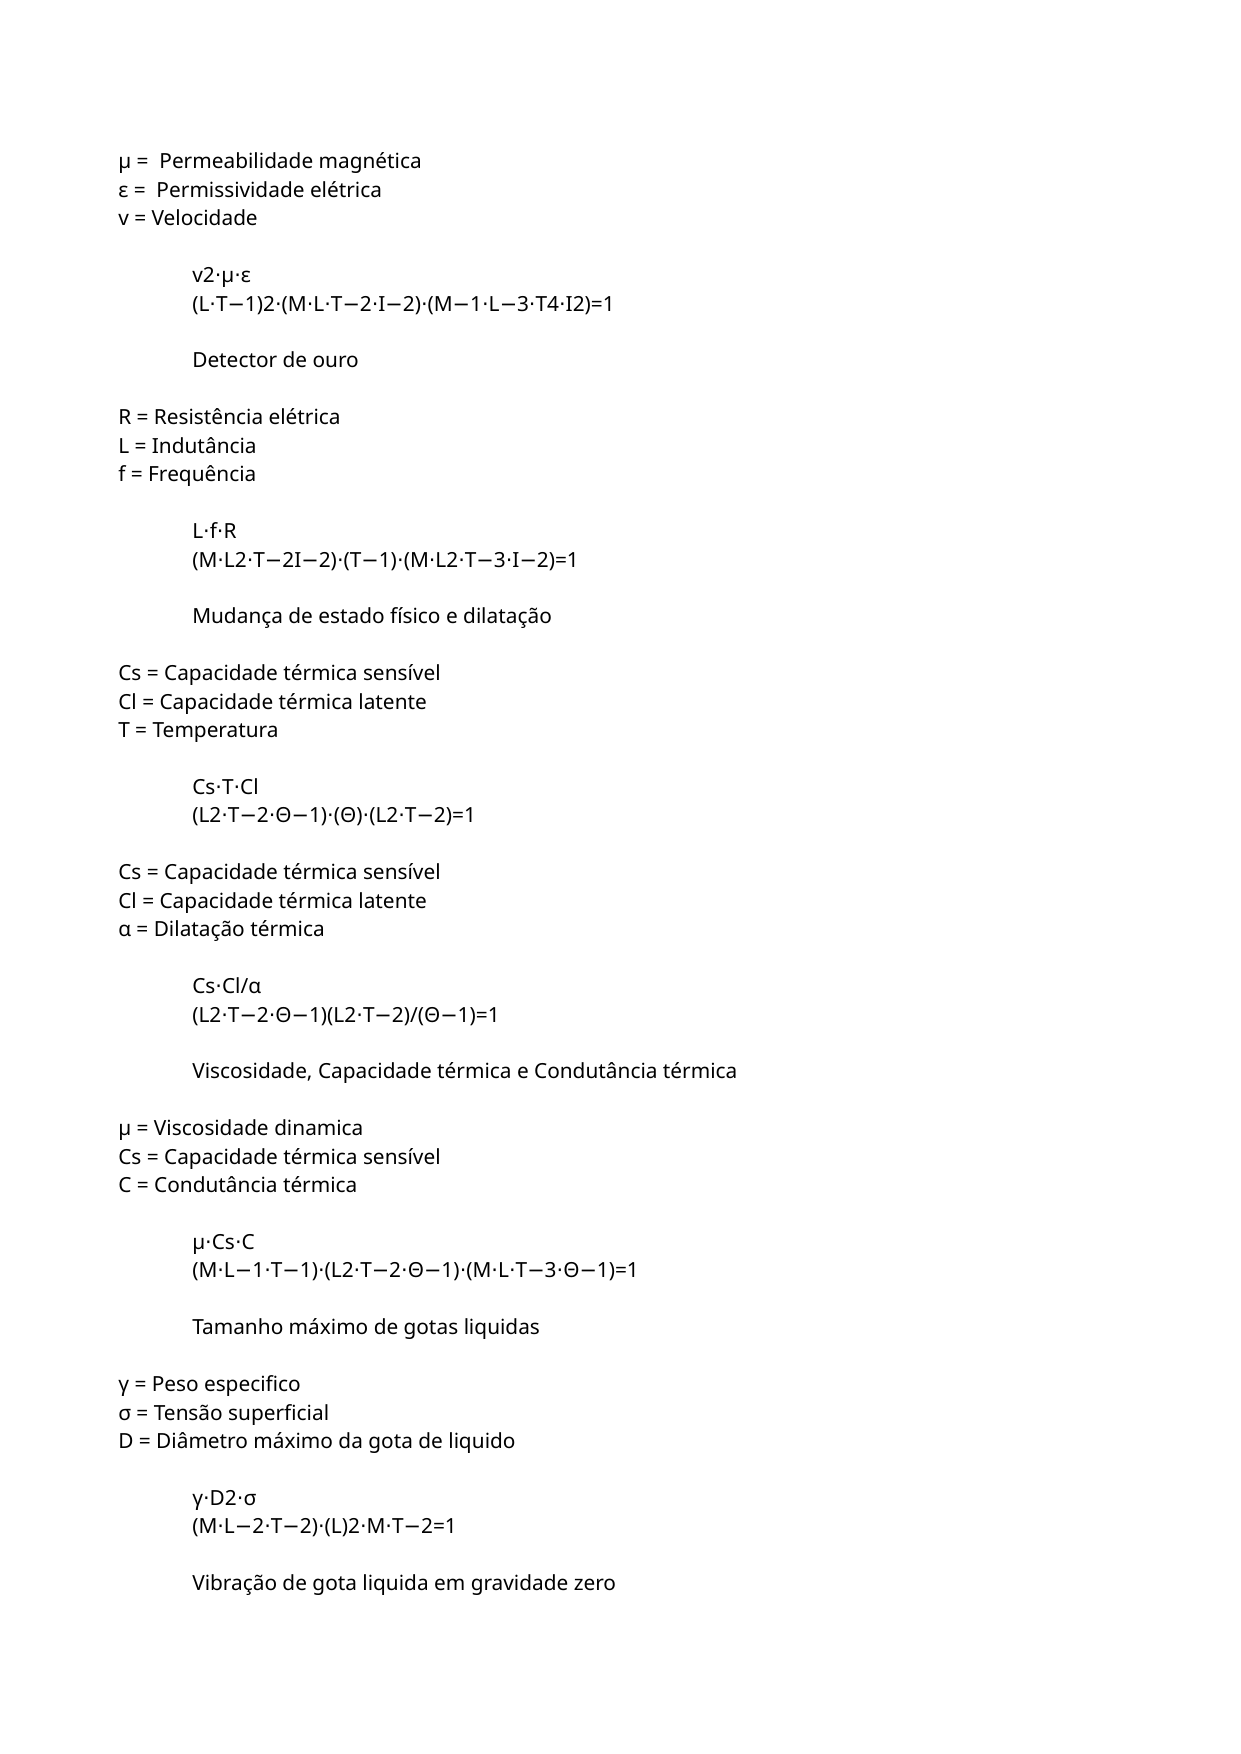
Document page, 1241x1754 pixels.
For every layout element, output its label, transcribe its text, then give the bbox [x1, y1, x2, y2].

text γ⋅D2⋅σ [118, 1483, 1122, 1512]
text ε = Permissividade elétrica [118, 175, 1122, 203]
text v2⋅μ⋅ε [118, 260, 1122, 289]
text μ⋅Cs⋅C [118, 1227, 1122, 1256]
text C = Condutância térmica [118, 1170, 1122, 1199]
text L⋅f⋅R [118, 516, 1122, 545]
text Cl = Capacidade térmica latente [118, 687, 1122, 715]
text Cs = Capacidade térmica sensível [118, 857, 1122, 886]
text σ = Tensão superficial [118, 1398, 1122, 1426]
text Mudança de estado físico e dilatação [118, 602, 1122, 630]
text v = Velocidade [118, 203, 1122, 232]
text (L2⋅T−2⋅Θ−1)(L2⋅T−2)/(Θ−1)=1 [118, 1000, 1122, 1028]
text (M⋅L−1⋅T−1)⋅(L2⋅T−2⋅Θ−1)⋅(M⋅L⋅T−3⋅Θ−1)=1 [118, 1256, 1122, 1284]
text Detector de ouro [118, 346, 1122, 374]
text (L⋅T−1)2⋅(M⋅L⋅T−2⋅I−2)⋅(M−1⋅L−3⋅T4⋅I2)=1 [118, 289, 1122, 317]
text Viscosidade, Capacidade térmica e Condutância térmica [118, 1057, 1122, 1085]
text R = Resistência elétrica [118, 402, 1122, 431]
text L = Indutância [118, 431, 1122, 459]
text Tamanho máximo de gotas liquidas [118, 1312, 1122, 1341]
text Cs = Capacidade térmica sensível [118, 1142, 1122, 1170]
text γ = Peso especifico [118, 1369, 1122, 1398]
text (M⋅L−2⋅T−2)⋅(L)2⋅M⋅T−2=1 [118, 1512, 1122, 1540]
text μ = Permeabilidade magnética [118, 147, 1122, 175]
text α = Dilatação térmica [118, 914, 1122, 943]
text T = Temperatura [118, 715, 1122, 744]
text Cs = Capacidade térmica sensível [118, 658, 1122, 687]
text f = Frequência [118, 459, 1122, 488]
text D = Diâmetro máximo da gota de liquido [118, 1426, 1122, 1455]
text Cs⋅Cl/α [118, 971, 1122, 1000]
text Cs⋅T⋅Cl [118, 772, 1122, 801]
text (M⋅L2⋅T−2I−2)⋅(T−1)⋅(M⋅L2⋅T−3⋅I−2)=1 [118, 545, 1122, 573]
text Cl = Capacidade térmica latente [118, 886, 1122, 914]
text (L2⋅T−2⋅Θ−1)⋅(Θ)⋅(L2⋅T−2)=1 [118, 801, 1122, 829]
text μ = Viscosidade dinamica [118, 1113, 1122, 1142]
text Vibração de gota liquida em gravidade zero [118, 1568, 1122, 1597]
